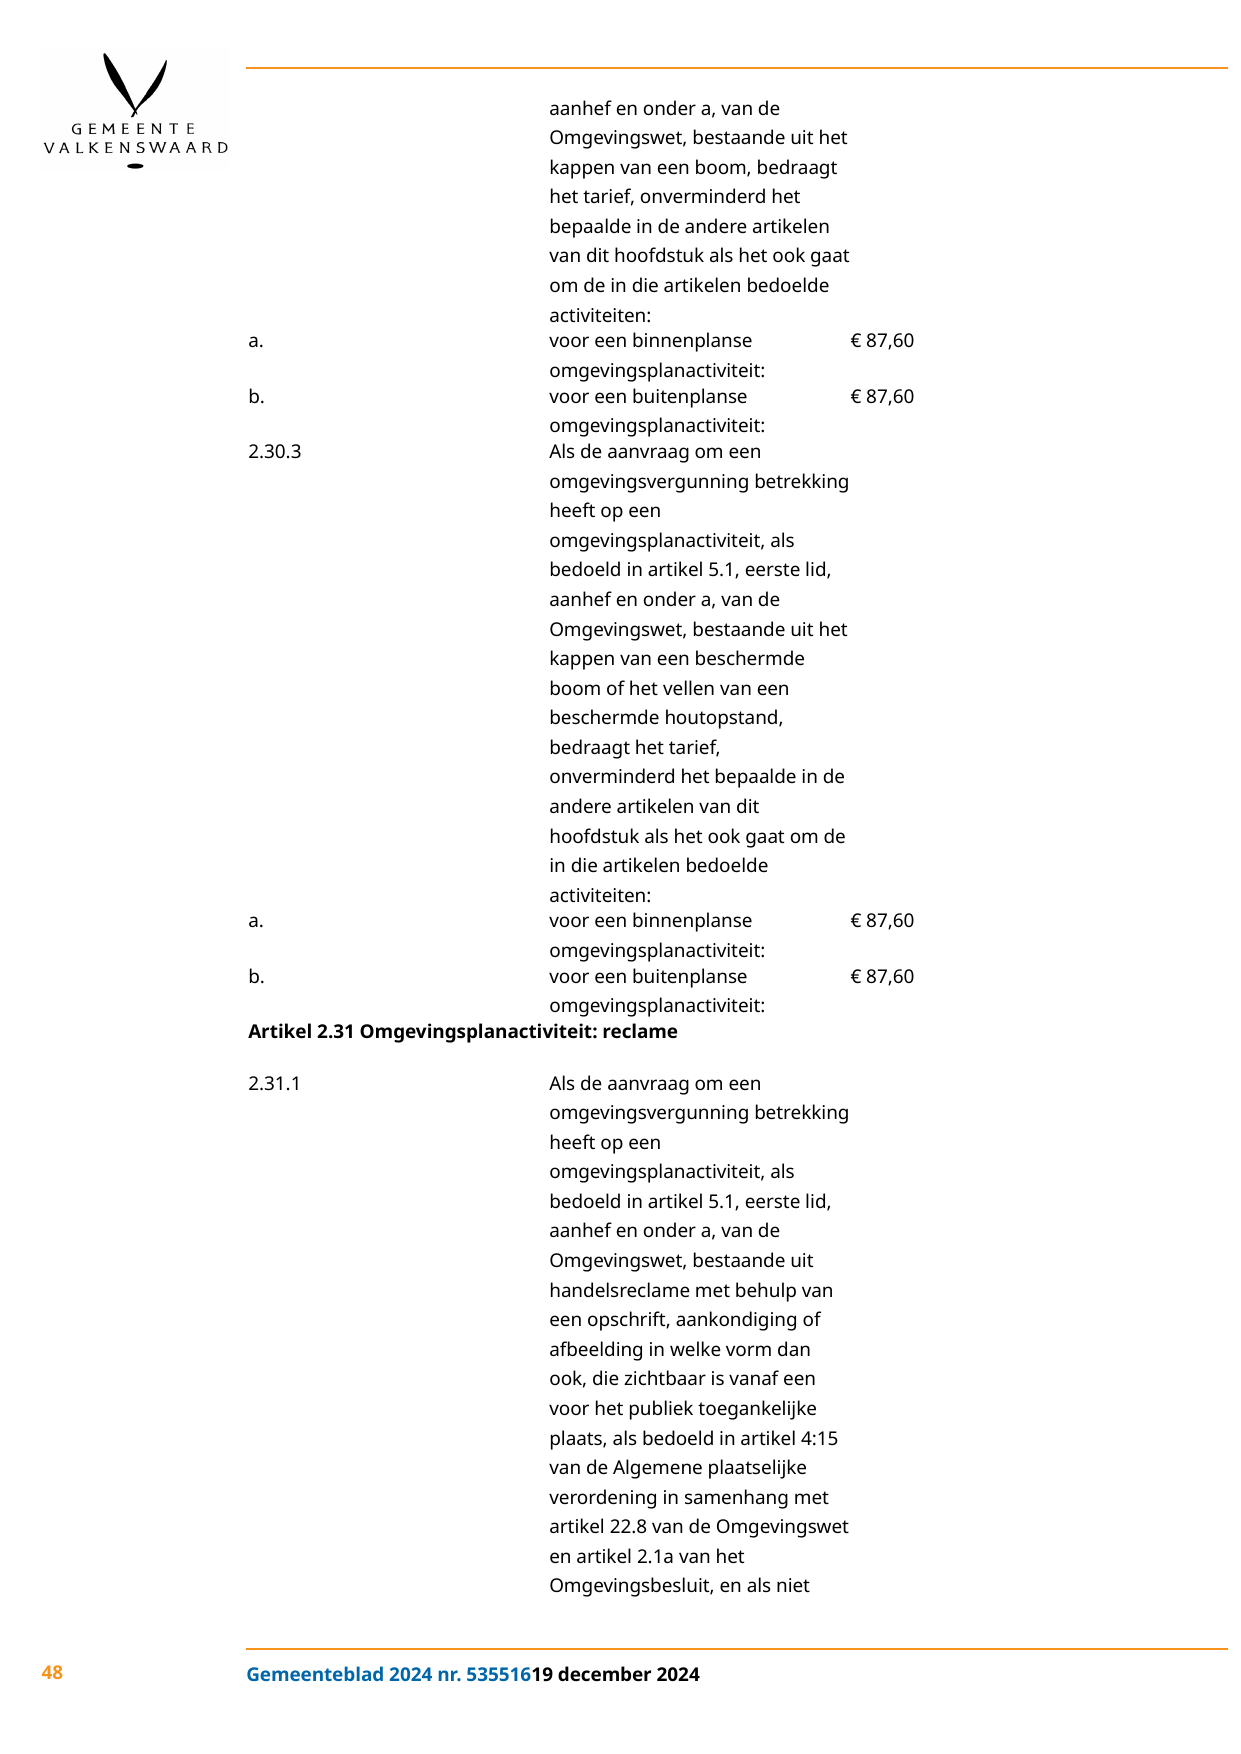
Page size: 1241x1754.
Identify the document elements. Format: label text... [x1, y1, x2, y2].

table_cell a. [248, 328, 549, 383]
table_cell [248, 95, 549, 328]
table_cell Als de aanvraag om een omgevingsvergunning betrekking heeft op een omgevingsplanactiviteit, als bedoeld in artikel 5.1, eerste lid, aanhef en onder a, van de Omgevingswet, bestaande uit handelsreclame met behulp van een opschrift, aankondiging of afbeelding in welke vorm dan ook, die zichtbaar is vanaf een voor het publiek toegankelijke plaats, als bedoeld in artikel 4:15 van de Algemene plaatselijke verordening in samenhang met artikel 22.8 van de Omgevingswet en artikel 2.1a van het Omgevingsbesluit, en als niet [549, 1070, 850, 1598]
table_cell [850, 95, 1152, 328]
table_cell 2.30.3 [248, 438, 549, 908]
table_cell Artikel 2.31 Omgevingsplanactiviteit: reclame [248, 1018, 1152, 1044]
table_cell b. [248, 383, 549, 438]
table_cell [850, 1044, 1152, 1070]
table_cell € 87,60 [850, 328, 1152, 383]
table_cell [850, 1070, 1152, 1598]
table_cell Als de aanvraag om een omgevingsvergunning betrekking heeft op een omgevingsplanactiviteit, als bedoeld in artikel 5.1, eerste lid, aanhef en onder a, van de Omgevingswet, bestaande uit het kappen van een beschermde boom of het vellen van een beschermde houtopstand, bedraagt het tarief, onverminderd het bepaalde in de andere artikelen van dit hoofdstuk als het ook gaat om de in die artikelen bedoelde activiteiten: [549, 438, 850, 908]
table_cell voor een binnenplanse omgevingsplanactiviteit: [549, 328, 850, 383]
table_cell aanhef en onder a, van de Omgevingswet, bestaande uit het kappen van een boom, bedraagt het tarief, onverminderd het bepaalde in de andere artikelen van dit hoofdstuk als het ook gaat om de in die artikelen bedoelde activiteiten: [549, 95, 850, 328]
table_cell b. [248, 963, 549, 1018]
table_cell voor een buitenplanse omgevingsplanactiviteit: [549, 383, 850, 438]
table_cell € 87,60 [850, 963, 1152, 1018]
table_cell voor een binnenplanse omgevingsplanactiviteit: [549, 908, 850, 963]
table_cell € 87,60 [850, 383, 1152, 438]
table_cell [248, 1044, 549, 1070]
table_cell a. [248, 908, 549, 963]
table_cell voor een buitenplanse omgevingsplanactiviteit: [549, 963, 850, 1018]
table_cell € 87,60 [850, 908, 1152, 963]
table_cell [850, 438, 1152, 908]
table_cell [549, 1044, 850, 1070]
picture [41, 47, 231, 172]
table_cell 2.31.1 [248, 1070, 549, 1598]
